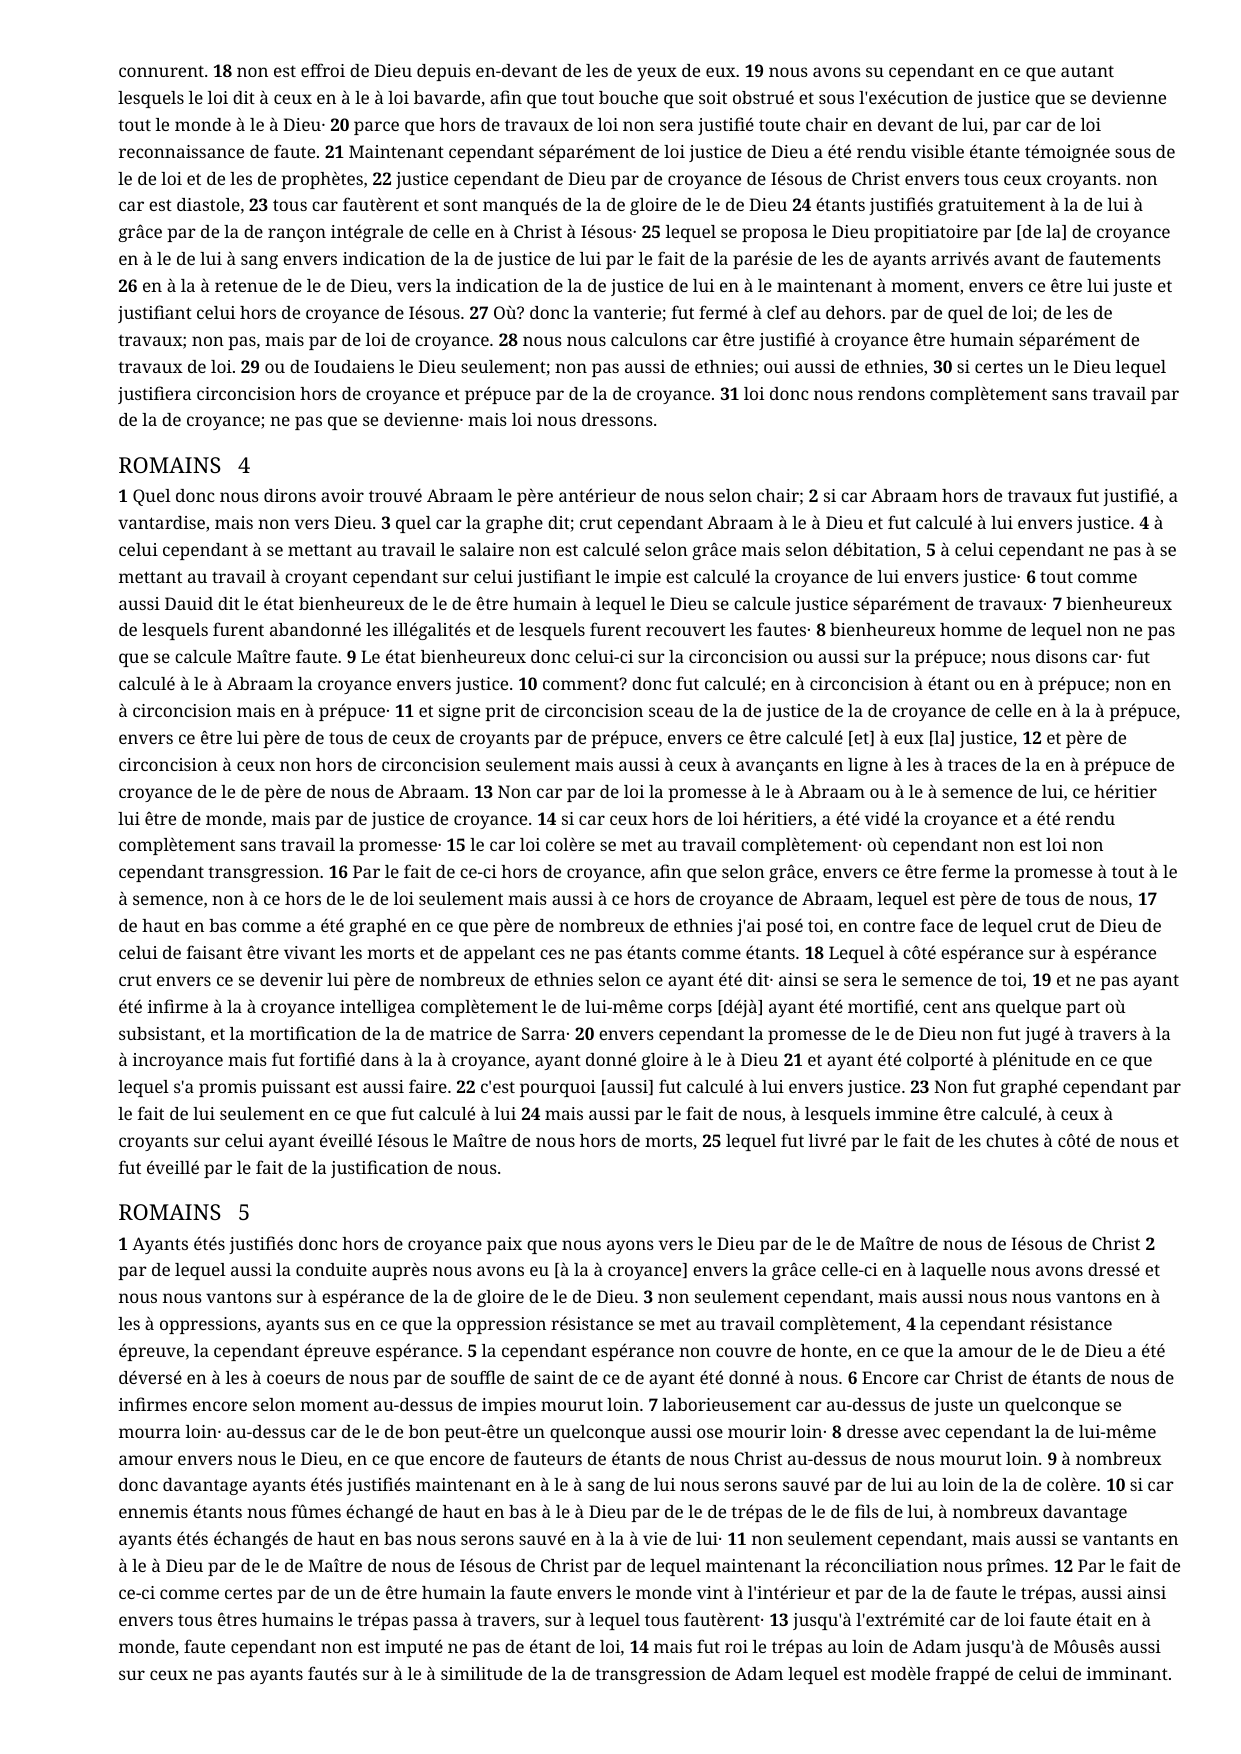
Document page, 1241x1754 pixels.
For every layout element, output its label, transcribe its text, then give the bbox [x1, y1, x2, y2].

text ROMAINS 4 [118, 450, 1181, 480]
text 1 Ayants étés justifiés donc hors de croyance paix que nous ayons vers le Dieu par de le de Maître de nous de Iésous de Christ 2 par de lequel aussi la conduite auprès nous avons eu [à la à croyance] envers la grâce celle-ci en à laquelle nous avons dressé et nous nous vantons sur à espérance de la de gloire de le de Dieu. 3 non seulement cependant, mais aussi nous nous vantons en à les à oppressions, ayants sus en ce que la oppression résistance se met au travail complètement, 4 la cependant résistance épreuve, la cependant épreuve espérance. 5 la cependant espérance non couvre de honte, en ce que la amour de le de Dieu a été déversé en à les à coeurs de nous par de souffle de saint de ce de ayant été donné à nous. 6 Encore car Christ de étants de nous de infirmes encore selon moment au-dessus de impies mourut loin. 7 laborieusement car au-dessus de juste un quelconque se mourra loin· au-dessus car de le de bon peut-être un quelconque aussi ose mourir loin· 8 dresse avec cependant la de lui-même amour envers nous le Dieu, en ce que encore de fauteurs de étants de nous Christ au-dessus de nous mourut loin. 9 à nombreux donc davantage ayants étés justifiés maintenant en à le à sang de lui nous serons sauvé par de lui au loin de la de colère. 10 si car ennemis étants nous fûmes échangé de haut en bas à le à Dieu par de le de trépas de le de fils de lui, à nombreux davantage ayants étés échangés de haut en bas nous serons sauvé en à la à vie de lui· 11 non seulement cependant, mais aussi se vantants en à le à Dieu par de le de Maître de nous de Iésous de Christ par de lequel maintenant la réconciliation nous prîmes. 12 Par le fait de ce-ci comme certes par de un de être humain la faute envers le monde vint à l'intérieur et par de la de faute le trépas, aussi ainsi envers tous êtres humains le trépas passa à travers, sur à lequel tous fautèrent· 13 jusqu'à l'extrémité car de loi faute était en à monde, faute cependant non est imputé ne pas de étant de loi, 14 mais fut roi le trépas au loin de Adam jusqu'à de Môusês aussi sur ceux ne pas ayants fautés sur à le à similitude de la de transgression de Adam lequel est modèle frappé de celui de imminant. [118, 1232, 1181, 1685]
text 1 Quel donc nous dirons avoir trouvé Abraam le père antérieur de nous selon chair; 2 si car Abraam hors de travaux fut justifié, a vantardise, mais non vers Dieu. 3 quel car la graphe dit; crut cependant Abraam à le à Dieu et fut calculé à lui envers justice. 4 à celui cependant à se mettant au travail le salaire non est calculé selon grâce mais selon débitation, 5 à celui cependant ne pas à se mettant au travail à croyant cependant sur celui justifiant le impie est calculé la croyance de lui envers justice· 6 tout comme aussi Dauid dit le état bienheureux de le de être humain à lequel le Dieu se calcule justice séparément de travaux· 7 bienheureux de lesquels furent abandonné les illégalités et de lesquels furent recouvert les fautes· 8 bienheureux homme de lequel non ne pas que se calcule Maître faute. 9 Le état bienheureux donc celui-ci sur la circoncision ou aussi sur la prépuce; nous disons car· fut calculé à le à Abraam la croyance envers justice. 10 comment? donc fut calculé; en à circoncision à étant ou en à prépuce; non en à circoncision mais en à prépuce· 11 et signe prit de circoncision sceau de la de justice de la de croyance de celle en à la à prépuce, envers ce être lui père de tous de ceux de croyants par de prépuce, envers ce être calculé [et] à eux [la] justice, 12 et père de circoncision à ceux non hors de circoncision seulement mais aussi à ceux à avançants en ligne à les à traces de la en à prépuce de croyance de le de père de nous de Abraam. 13 Non car par de loi la promesse à le à Abraam ou à le à semence de lui, ce héritier lui être de monde, mais par de justice de croyance. 14 si car ceux hors de loi héritiers, a été vidé la croyance et a été rendu complètement sans travail la promesse· 15 le car loi colère se met au travail complètement· où cependant non est loi non cependant transgression. 16 Par le fait de ce-ci hors de croyance, afin que selon grâce, envers ce être ferme la promesse à tout à le à semence, non à ce hors de le de loi seulement mais aussi à ce hors de croyance de Abraam, lequel est père de tous de nous, 17 de haut en bas comme a été graphé en ce que père de nombreux de ethnies j'ai posé toi, en contre face de lequel crut de Dieu de celui de faisant être vivant les morts et de appelant ces ne pas étants comme étants. 18 Lequel à côté espérance sur à espérance crut envers ce se devenir lui père de nombreux de ethnies selon ce ayant été dit· ainsi se sera le semence de toi, 19 et ne pas ayant été infirme à la à croyance intelligea complètement le de lui-même corps [déjà] ayant été mortifié, cent ans quelque part où subsistant, et la mortification de la de matrice de Sarra· 20 envers cependant la promesse de le de Dieu non fut jugé à travers à la à incroyance mais fut fortifié dans à la à croyance, ayant donné gloire à le à Dieu 21 et ayant été colporté à plénitude en ce que lequel s'a promis puissant est aussi faire. 22 c'est pourquoi [aussi] fut calculé à lui envers justice. 23 Non fut graphé cependant par le fait de lui seulement en ce que fut calculé à lui 24 mais aussi par le fait de nous, à lesquels immine être calculé, à ceux à croyants sur celui ayant éveillé Iésous le Maître de nous hors de morts, 25 lequel fut livré par le fait de les chutes à côté de nous et fut éveillé par le fait de la justification de nous. [118, 484, 1181, 1179]
text connurent. 18 non est effroi de Dieu depuis en-devant de les de yeux de eux. 19 nous avons su cependant en ce que autant lesquels le loi dit à ceux en à le à loi bavarde, afin que tout bouche que soit obstrué et sous l'exécution de justice que se devienne tout le monde à le à Dieu· 20 parce que hors de travaux de loi non sera justifié toute chair en devant de lui, par car de loi reconnaissance de faute. 21 Maintenant cependant séparément de loi justice de Dieu a été rendu visible étante témoignée sous de le de loi et de les de prophètes, 22 justice cependant de Dieu par de croyance de Iésous de Christ envers tous ceux croyants. non car est diastole, 23 tous car fautèrent et sont manqués de la de gloire de le de Dieu 24 étants justifiés gratuitement à la de lui à grâce par de la de rançon intégrale de celle en à Christ à Iésous· 25 lequel se proposa le Dieu propitiatoire par [de la] de croyance en à le de lui à sang envers indication de la de justice de lui par le fait de la parésie de les de ayants arrivés avant de fautements 26 en à la à retenue de le de Dieu, vers la indication de la de justice de lui en à le maintenant à moment, envers ce être lui juste et justifiant celui hors de croyance de Iésous. 27 Où? donc la vanterie; fut fermé à clef au dehors. par de quel de loi; de les de travaux; non pas, mais par de loi de croyance. 28 nous nous calculons car être justifié à croyance être humain séparément de travaux de loi. 29 ou de Ioudaiens le Dieu seulement; non pas aussi de ethnies; oui aussi de ethnies, 30 si certes un le Dieu lequel justifiera circoncision hors de croyance et prépuce par de la de croyance. 31 loi donc nous rendons complètement sans travail par de la de croyance; ne pas que se devienne· mais loi nous dressons. [118, 59, 1181, 432]
text ROMAINS 5 [118, 1197, 1181, 1227]
